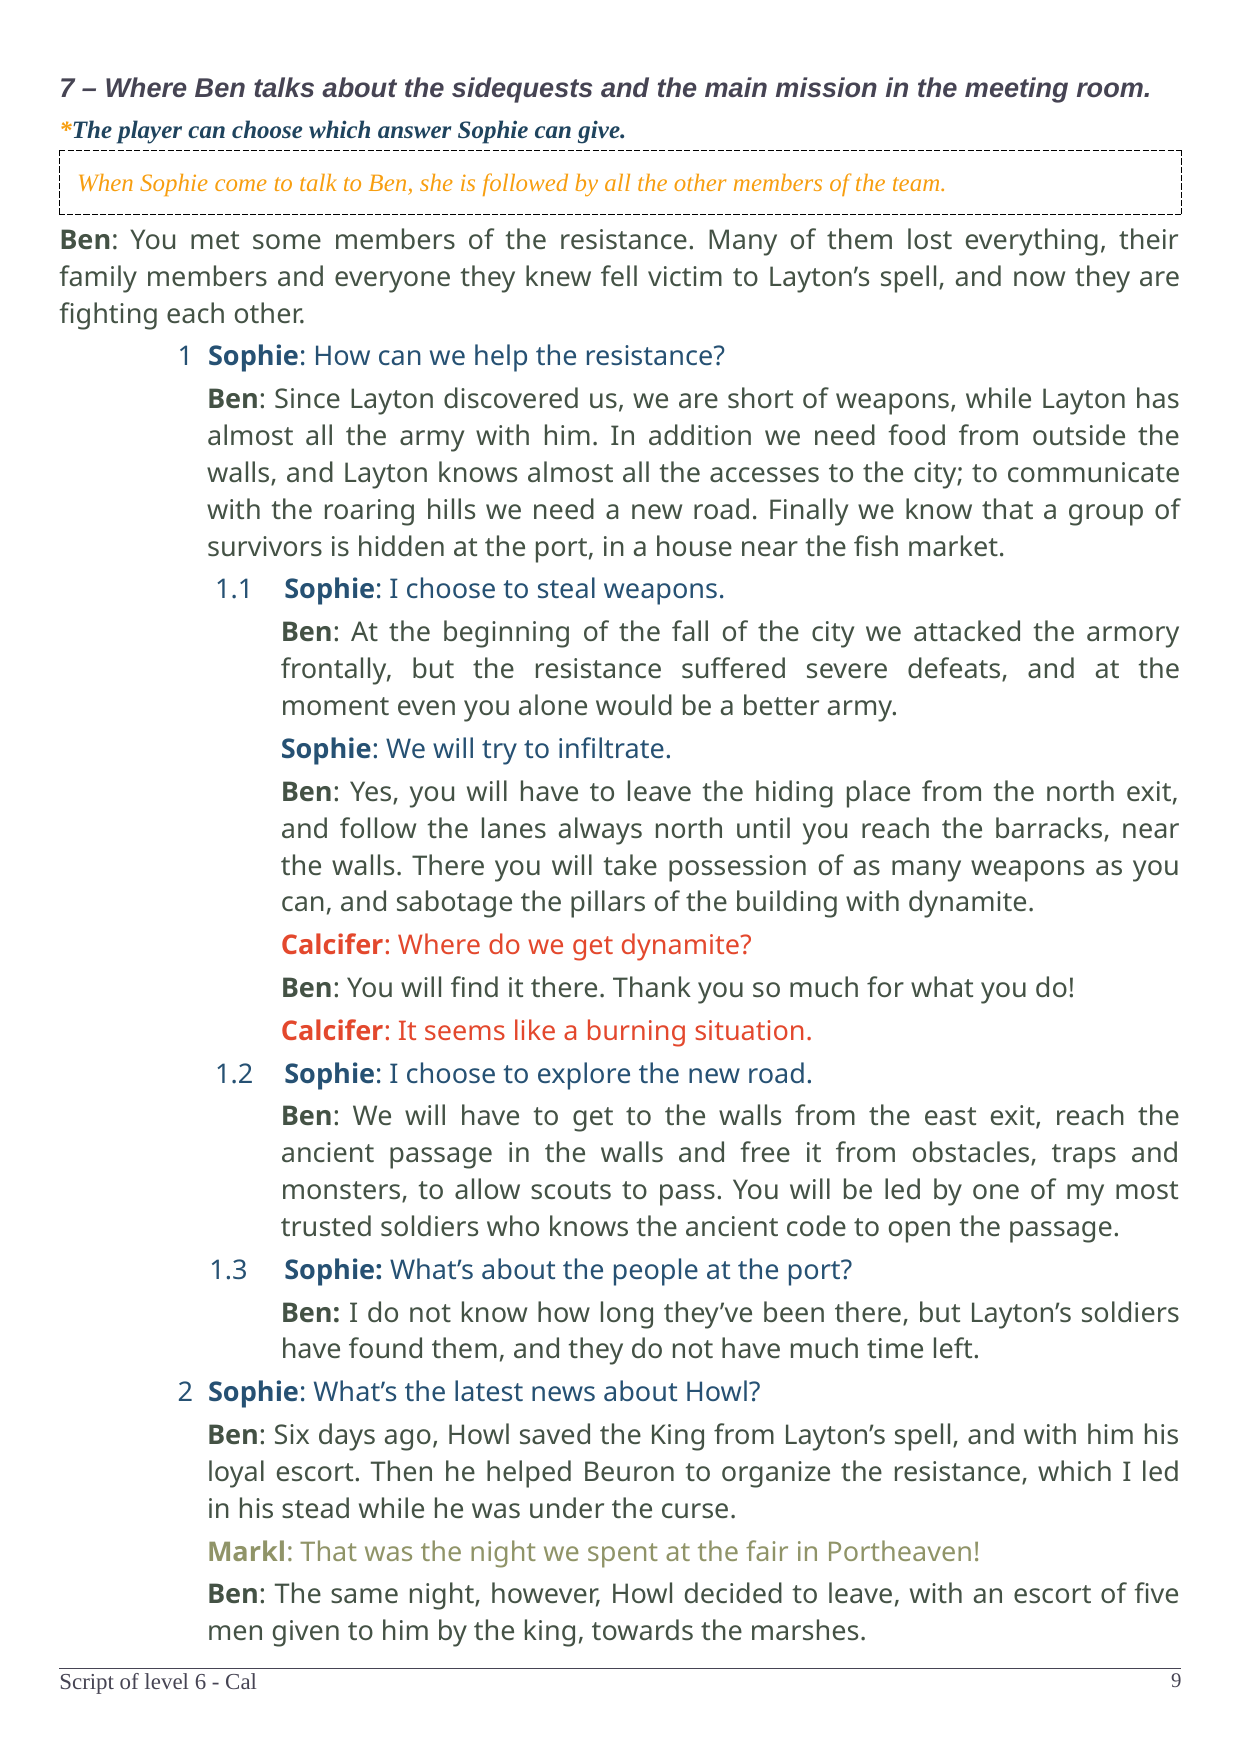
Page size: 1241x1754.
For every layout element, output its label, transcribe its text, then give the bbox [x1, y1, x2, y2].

text Ben: We will have to get to the walls from the east exit, reach the ancient passage in the walls and free it from obstacles, traps and monsters, to allow scouts to pass. You will be led by one of my most trusted soldiers who knows the ancient code to open the passage. [281, 1097, 1181, 1244]
text Ben: Yes, you will have to leave the hiding place from the north exit, and follow the lanes always north until you reach the barracks, near the walls. There you will take possession of as many weapons as you can, and sabotage the pillars of the building with dynamite. [281, 772, 1181, 920]
list Sophie: I choose to explore the new road. [208, 1054, 1181, 1091]
text *The player can choose which answer Sophie can give. [59, 115, 1181, 144]
list Sophie: What’s the latest news about Howl? [170, 1373, 1181, 1410]
list Sophie: I choose to steal weapons. [208, 570, 1181, 607]
text Sophie: We will try to infiltrate. [281, 729, 1181, 766]
list Sophie: How can we help the resistance? [170, 337, 1181, 374]
text 1.3 Sophie: What’s about the people at the port? [59, 1250, 1181, 1287]
subtitle 7 – Where Ben talks about the sidequests and the main mission in the meeting room. [59, 72, 1181, 103]
text Ben: Six days ago, Howl saved the King from Layton’s spell, and with him his loyal escort. Then he helped Beuron to organize the resistance, which I led in his stead while he was under the curse. [207, 1416, 1181, 1526]
text Ben: The same night, however, Howl decided to leave, with an escort of five men given to him by the king, towards the marshes. [207, 1575, 1181, 1649]
text Ben: At the beginning of the fall of the city we attacked the armory frontally, but the resistance suffered severe defeats, and at the moment even you alone would be a better army. [281, 613, 1181, 723]
text Ben: Since Layton discovered us, we are short of weapons, while Layton has almost all the army with him. In addition we need food from outside the walls, and Layton knows almost all the accesses to the city; to communicate with the roaring hills we need a new road. Finally we know that a group of survivors is hidden at the port, in a house near the fish market. [207, 380, 1181, 564]
text Calcifer: Where do we get dynamite? [281, 926, 1181, 962]
text Ben: You met some members of the resistance. Many of them lost everything, their family members and everyone they knew fell victim to Layton’s spell, and now they are fighting each other. [59, 220, 1181, 331]
text Ben: I do not know how long they’ve been there, but Layton’s soldiers have found them, and they do not have much time left. [281, 1293, 1181, 1367]
text Markl: That was the night we spent at the fair in Portheaven! [207, 1532, 1181, 1569]
text Calcifer: It seems like a burning situation. [281, 1011, 1181, 1048]
text When Sophie come to talk to Ben, she is followed by all the other members of the team. [59, 150, 1181, 214]
text Ben: You will find it there. Thank you so much for what you do! [281, 968, 1181, 1005]
